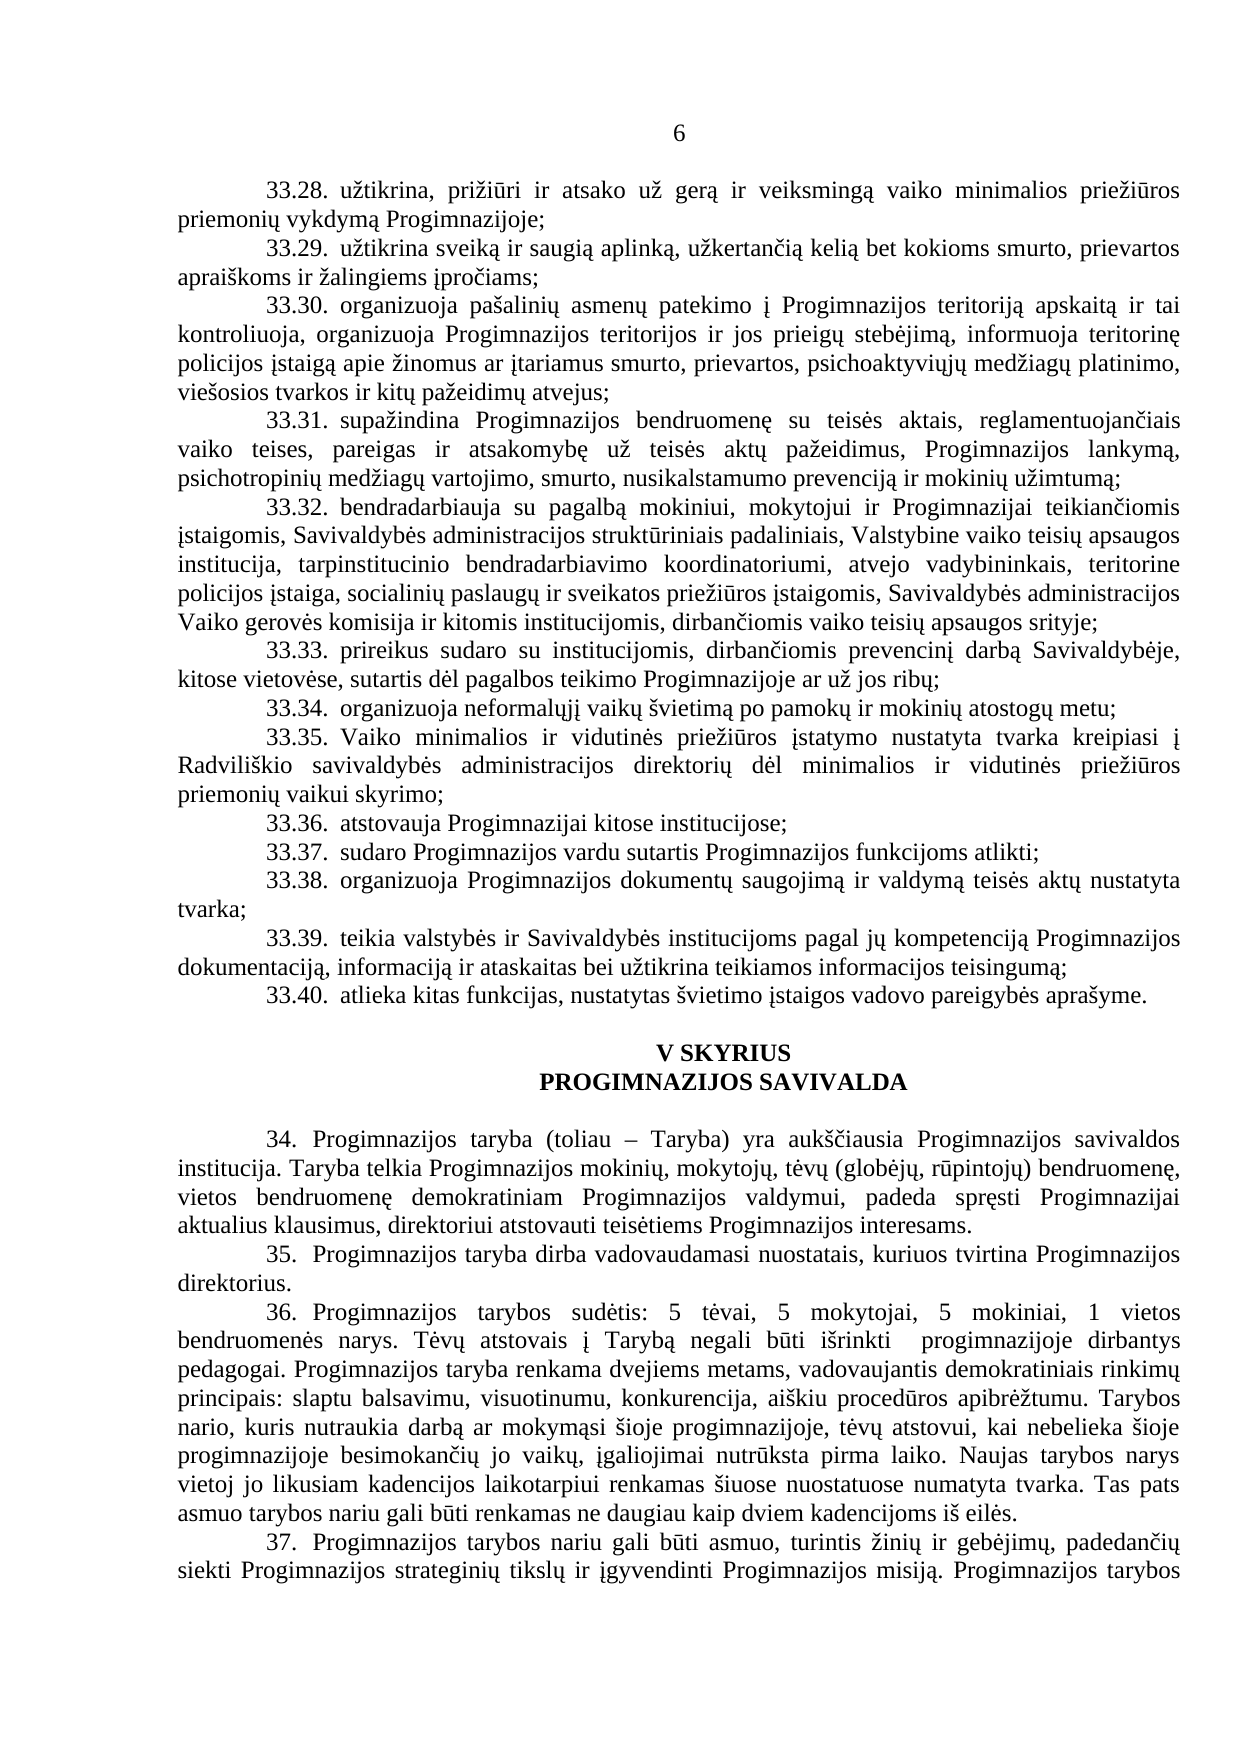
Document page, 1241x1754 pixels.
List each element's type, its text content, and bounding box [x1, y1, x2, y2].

text 37. Progimnazijos tarybos nariu gali būti asmuo, turintis žinių ir gebėjimų, padedančių siekti Progimnazijos strateginių tikslų ir įgyvendinti Progimnazijos misiją. Progimnazijos tarybos [177, 1527, 1181, 1584]
text 33.37. sudaro Progimnazijos vardu sutartis Progimnazijos funkcijoms atlikti; [177, 837, 1181, 866]
text 36. Progimnazijos tarybos sudėtis: 5 tėvai, 5 mokytojai, 5 mokiniai, 1 vietos bendruomenės narys. Tėvų atstovais į Tarybą negali būti išrinkti progimnazijoje dirbantys pedagogai. Progimnazijos taryba renkama dvejiems metams, vadovaujantis demokratiniais rinkimų principais: slaptu balsavimu, visuotinumu, konkurencija, aiškiu procedūros apibrėžtumu. Tarybos nario, kuris nutraukia darbą ar mokymąsi šioje progimnazijoje, tėvų atstovui, kai nebelieka šioje progimnazijoje besimokančių jo vaikų, įgaliojimai nutrūksta pirma laiko. Naujas tarybos narys vietoj jo likusiam kadencijos laikotarpiui renkamas šiuose nuostatuose numatyta tvarka. Tas pats asmuo tarybos nariu gali būti renkamas ne daugiau kaip dviem kadencijoms iš eilės. [177, 1297, 1181, 1527]
text 33.39. teikia valstybės ir Savivaldybės institucijoms pagal jų kompetenciją Progimnazijos dokumentaciją, informaciją ir ataskaitas bei užtikrina teikiamos informacijos teisingumą; [177, 923, 1181, 981]
text PROGIMNAZIJOS SAVIVALDA [266, 1067, 1181, 1096]
text 33.40. atlieka kitas funkcijas, nustatytas švietimo įstaigos vadovo pareigybės aprašyme. [177, 981, 1181, 1009]
text 33.34. organizuoja neformalųjį vaikų švietimą po pamokų ir mokinių atostogų metu; [177, 693, 1181, 722]
text 33.32. bendradarbiauja su pagalbą mokiniui, mokytojui ir Progimnazijai teikiančiomis įstaigomis, Savivaldybės administracijos struktūriniais padaliniais, Valstybine vaiko teisių apsaugos institucija, tarpinstitucinio bendradarbiavimo koordinatoriumi, atvejo vadybininkais, teritorine policijos įstaiga, socialinių paslaugų ir sveikatos priežiūros įstaigomis, Savivaldybės administracijos Vaiko gerovės komisija ir kitomis institucijomis, dirbančiomis vaiko teisių apsaugos srityje; [177, 492, 1181, 636]
text 33.31. supažindina Progimnazijos bendruomenę su teisės aktais, reglamentuojančiais vaiko teises, pareigas ir atsakomybę už teisės aktų pažeidimus, Progimnazijos lankymą, psichotropinių medžiagų vartojimo, smurto, nusikalstamumo prevenciją ir mokinių užimtumą; [177, 406, 1181, 492]
text 33.30. organizuoja pašalinių asmenų patekimo į Progimnazijos teritoriją apskaitą ir tai kontroliuoja, organizuoja Progimnazijos teritorijos ir jos prieigų stebėjimą, informuoja teritorinę policijos įstaigą apie žinomus ar įtariamus smurto, prievartos, psichoaktyviųjų medžiagų platinimo, viešosios tvarkos ir kitų pažeidimų atvejus; [177, 291, 1181, 406]
text 33.33. prireikus sudaro su institucijomis, dirbančiomis prevencinį darbą Savivaldybėje, kitose vietovėse, sutartis dėl pagalbos teikimo Progimnazijoje ar už jos ribų; [177, 636, 1181, 693]
text V SKYRIUS [266, 1038, 1181, 1067]
text 33.28. užtikrina, prižiūri ir atsako už gerą ir veiksmingą vaiko minimalios priežiūros priemonių vykdymą Progimnazijoje; [177, 176, 1181, 233]
text 35. Progimnazijos taryba dirba vadovaudamasi nuostatais, kuriuos tvirtina Progimnazijos direktorius. [177, 1239, 1181, 1297]
text 33.29. užtikrina sveiką ir saugią aplinką, užkertančią kelią bet kokioms smurto, prievartos apraiškoms ir žalingiems įpročiams; [177, 233, 1181, 291]
text 34. Progimnazijos taryba (toliau – Taryba) yra aukščiausia Progimnazijos savivaldos institucija. Taryba telkia Progimnazijos mokinių, mokytojų, tėvų (globėjų, rūpintojų) bendruomenę, vietos bendruomenę demokratiniam Progimnazijos valdymui, padeda spręsti Progimnazijai aktualius klausimus, direktoriui atstovauti teisėtiems Progimnazijos interesams. [177, 1124, 1181, 1239]
text 33.36. atstovauja Progimnazijai kitose institucijose; [177, 808, 1181, 837]
text 33.35. Vaiko minimalios ir vidutinės priežiūros įstatymo nustatyta tvarka kreipiasi į Radviliškio savivaldybės administracijos direktorių dėl minimalios ir vidutinės priežiūros priemonių vaikui skyrimo; [177, 722, 1181, 808]
text 33.38. organizuoja Progimnazijos dokumentų saugojimą ir valdymą teisės aktų nustatyta tvarka; [177, 866, 1181, 923]
